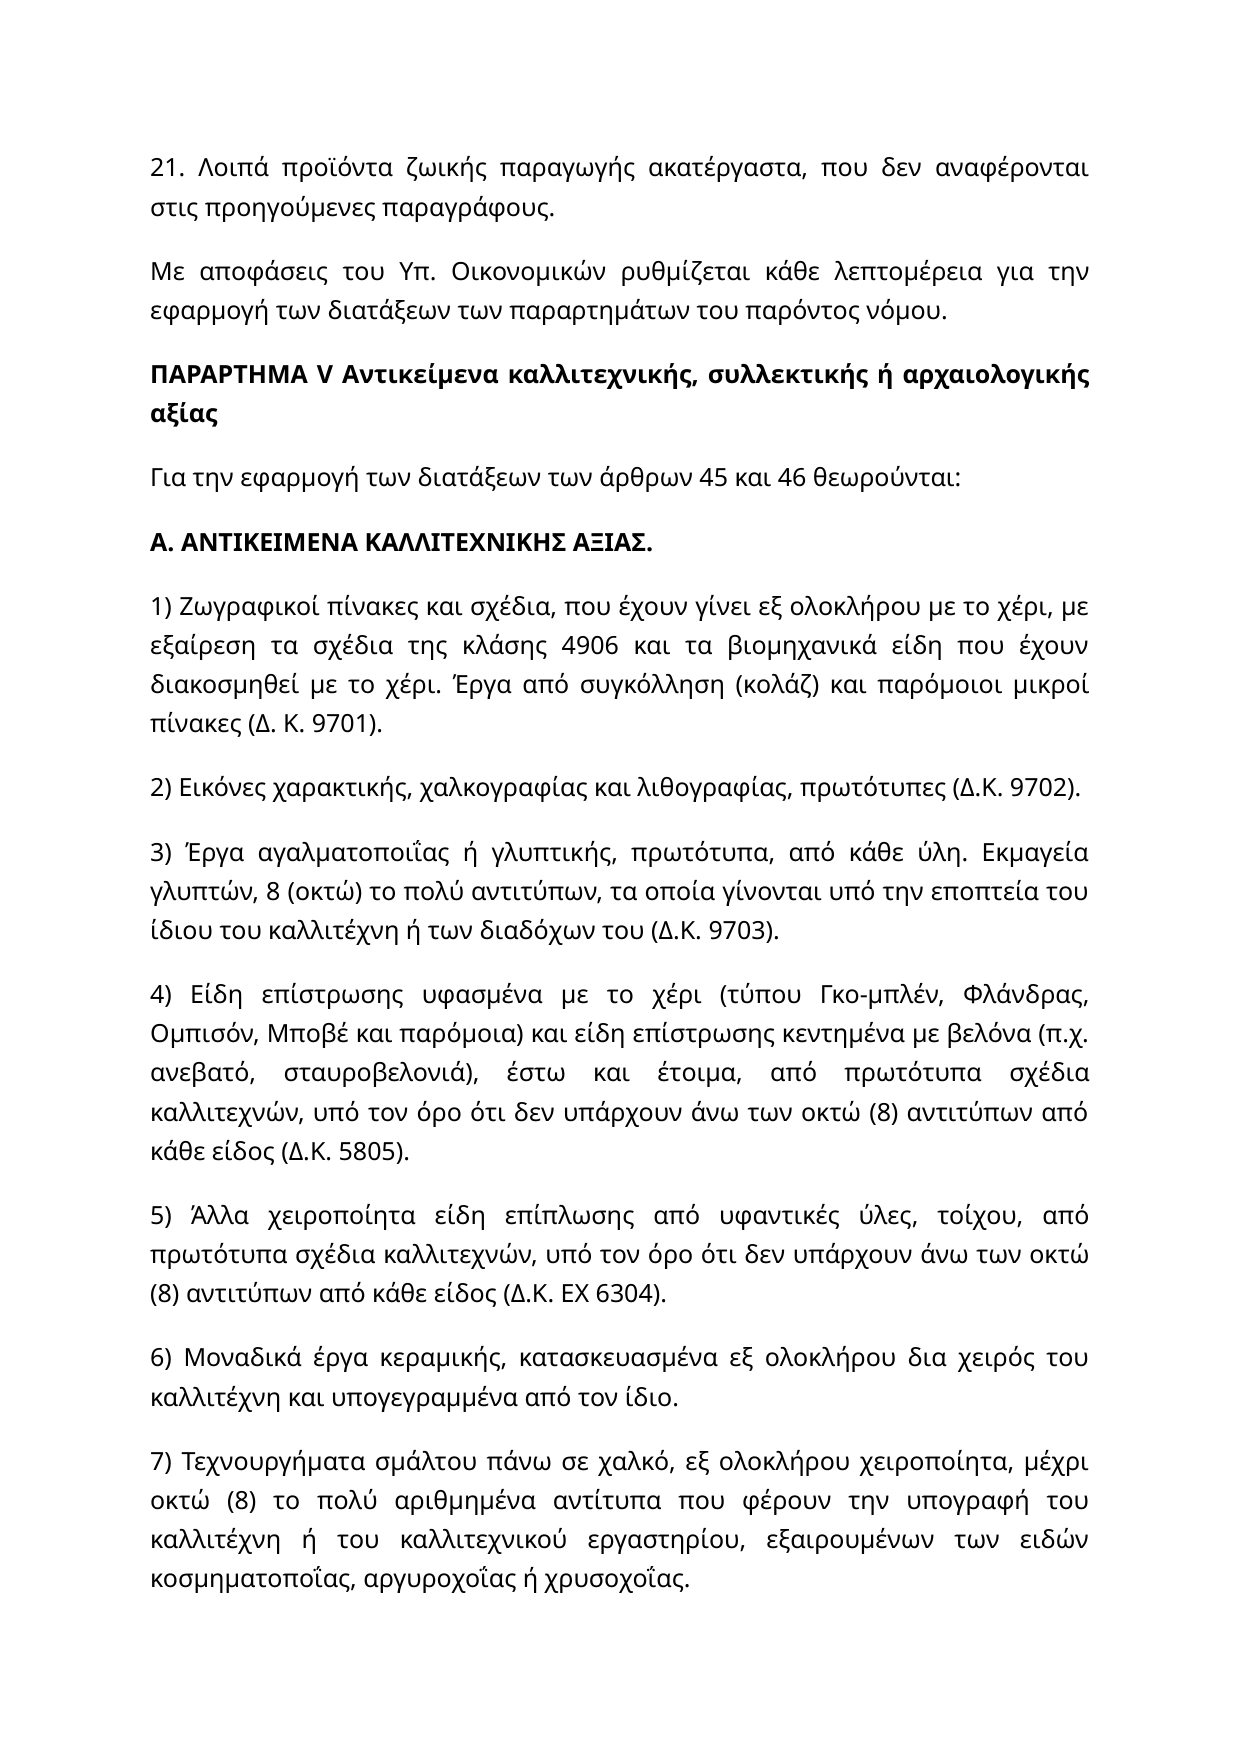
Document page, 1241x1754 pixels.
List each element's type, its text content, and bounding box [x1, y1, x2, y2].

text 4) Είδη επίστρωσης υφασμένα με το χέρι (τύπου Γκο-μπλέν, Φλάνδρας, Ομπισόν, Μποβέ και παρόμοια) και είδη επίστρωσης κεντημένα με βελόνα (π.χ. ανεβατό, σταυροβελονιά), έστω και έτοιμα, από πρωτότυπα σχέδια καλλιτεχνών, υπό τον όρο ότι δεν υπάρχουν άνω των οκτώ (8) αντιτύπων από κάθε είδος (Δ.Κ. 5805). [150, 977, 1090, 1167]
text Για την εφαρμογή των διατάξεων των άρθρων 45 και 46 θεωρούνται: [150, 460, 1090, 494]
text Α. ΑΝΤΙΚΕΙΜΕΝΑ ΚΑΛΛΙΤΕΧΝΙΚΗΣ ΑΞΙΑΣ. [150, 524, 1090, 558]
text ΠΑΡΑΡΤΗΜΑ V Αντικείμενα καλλιτεχνικής, συλλεκτικής ή αρχαιολογικής αξίας [150, 357, 1090, 430]
text 5) Άλλα χειροποίητα είδη επίπλωσης από υφαντικές ύλες, τοίχου, από πρωτότυπα σχέδια καλλιτεχνών, υπό τον όρο ότι δεν υπάρχουν άνω των οκτώ (8) αντιτύπων από κάθε είδος (Δ.Κ. ΕΧ 6304). [150, 1197, 1090, 1310]
text 3) Έργα αγαλματοποιΐας ή γλυπτικής, πρωτότυπα, από κάθε ύλη. Εκμαγεία γλυπτών, 8 (οκτώ) το πολύ αντιτύπων, τα οποία γίνονται υπό την εποπτεία του ίδιου του καλλιτέχνη ή των διαδόχων του (Δ.Κ. 9703). [150, 834, 1090, 947]
text 6) Μοναδικά έργα κεραμικής, κατασκευασμένα εξ ολοκλήρου δια χειρός του καλλιτέχνη και υπογεγραμμένα από τον ίδιο. [150, 1340, 1090, 1413]
text 2) Εικόνες χαρακτικής, χαλκογραφίας και λιθογραφίας, πρωτότυπες (Δ.Κ. 9702). [150, 770, 1090, 804]
text 1) Ζωγραφικοί πίνακες και σχέδια, που έχουν γίνει εξ ολοκλήρου με το χέρι, με εξαίρεση τα σχέδια της κλάσης 4906 και τα βιομηχανικά είδη που έχουν διακοσμηθεί με το χέρι. Έργα από συγκόλληση (κολάζ) και παρόμοιοι μικροί πίνακες (Δ. Κ. 9701). [150, 588, 1090, 740]
text Με αποφάσεις του Υπ. Οικονομικών ρυθμίζεται κάθε λεπτομέρεια για την εφαρμογή των διατάξεων των παραρτημάτων του παρόντος νόμου. [150, 253, 1090, 327]
text 21. Λοιπά προϊόντα ζωικής παραγωγής ακατέργαστα, που δεν αναφέρονται στις προηγούμενες παραγράφους. [150, 150, 1090, 223]
text 7) Τεχνουργήματα σμάλτου πάνω σε χαλκό, εξ ολοκλήρου χειροποίητα, μέχρι οκτώ (8) το πολύ αριθμημένα αντίτυπα που φέρουν την υπογραφή του καλλιτέχνη ή του καλλιτεχνικού εργαστηρίου, εξαιρουμένων των ειδών κοσμηματοποΐας, αργυροχοΐας ή χρυσοχοΐας. [150, 1443, 1090, 1595]
